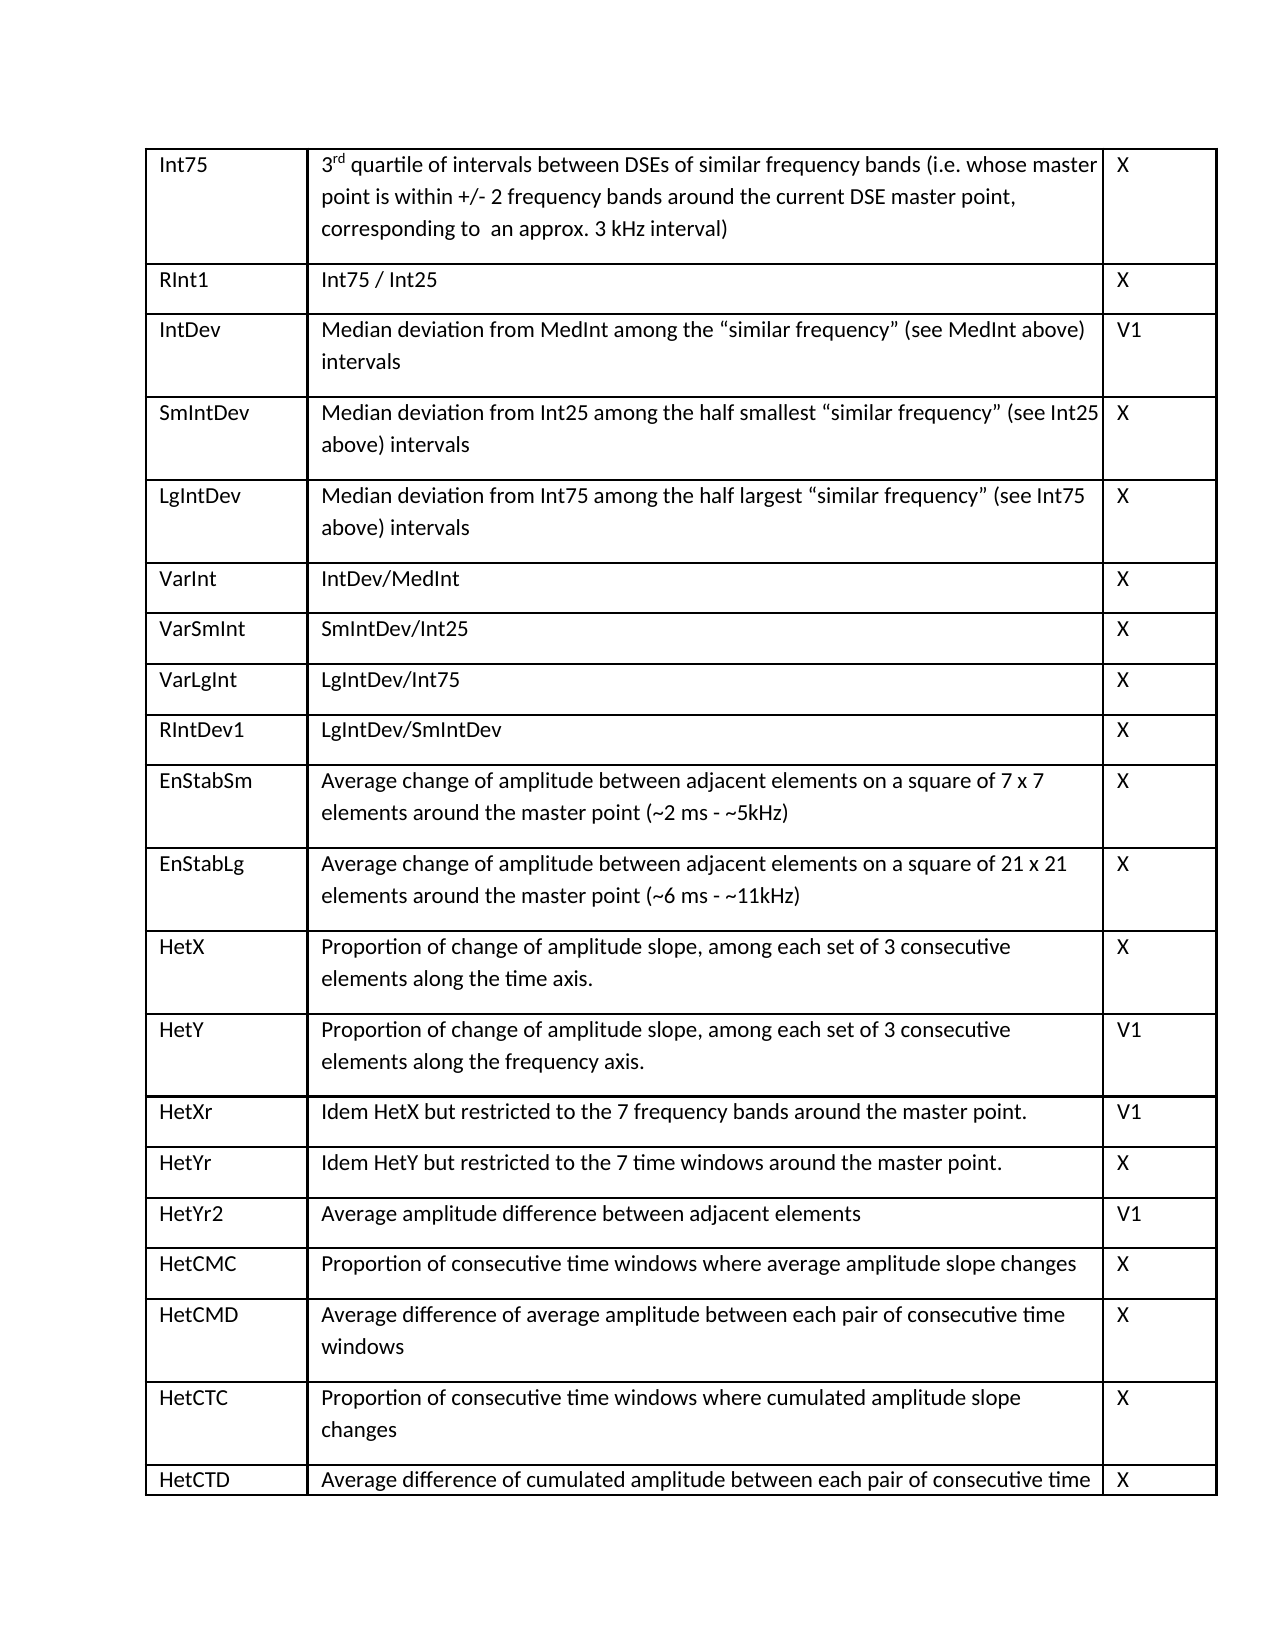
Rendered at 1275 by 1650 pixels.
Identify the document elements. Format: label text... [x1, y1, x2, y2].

table_cell SmIntDev [147, 398, 306, 479]
table_cell SmIntDev/Int25 [309, 614, 1102, 663]
table_cell Median deviation from Int25 among the half smallest “similar frequency” (see Int25 above) intervals [309, 398, 1102, 479]
table_cell HetCMC [147, 1249, 306, 1298]
table_cell X [1104, 1466, 1215, 1494]
table_cell LgIntDev/Int75 [309, 665, 1102, 713]
table_cell X [1104, 398, 1215, 479]
table_cell Average amplitude difference between adjacent elements [309, 1199, 1102, 1247]
table_cell Int75 / Int25 [309, 265, 1102, 313]
table_cell V1 [1104, 1015, 1215, 1095]
table_cell X [1104, 932, 1215, 1013]
table_cell Proportion of consecutive time windows where average amplitude slope changes [309, 1249, 1102, 1298]
table_cell HetCMD [147, 1300, 306, 1381]
table_cell EnStabLg [147, 849, 306, 930]
table_cell Int75 [147, 150, 306, 263]
table_cell HetY [147, 1015, 306, 1095]
table_cell VarInt [147, 564, 306, 612]
table_cell Idem HetX but restricted to the 7 frequency bands around the master point. [309, 1098, 1102, 1146]
table_cell HetYr2 [147, 1199, 306, 1247]
table_cell X [1104, 716, 1215, 764]
table_cell Median deviation from MedInt among the “similar frequency” (see MedInt above) intervals [309, 315, 1102, 396]
table_cell X [1104, 614, 1215, 663]
table_cell IntDev [147, 315, 306, 396]
table_cell X [1104, 665, 1215, 713]
table_cell X [1104, 265, 1215, 313]
table_cell Proportion of consecutive time windows where cumulated amplitude slope changes [309, 1383, 1102, 1463]
table_cell RInt1 [147, 265, 306, 313]
table_cell V1 [1104, 315, 1215, 396]
table_cell LgIntDev [147, 481, 306, 562]
table_cell HetCTD [147, 1466, 306, 1494]
table_cell HetCTC [147, 1383, 306, 1463]
table_cell X [1104, 564, 1215, 612]
table_cell Average difference of average amplitude between each pair of consecutive time windows [309, 1300, 1102, 1381]
table_cell V1 [1104, 1199, 1215, 1247]
table_cell X [1104, 1148, 1215, 1197]
table_cell HetXr [147, 1098, 306, 1146]
table_cell V1 [1104, 1098, 1215, 1146]
table_cell Median deviation from Int75 among the half largest “similar frequency” (see Int75 above) intervals [309, 481, 1102, 562]
table_cell HetYr [147, 1148, 306, 1197]
table_cell LgIntDev/SmIntDev [309, 716, 1102, 764]
table_cell Proportion of change of amplitude slope, among each set of 3 consecutive elements along the time axis. [309, 932, 1102, 1013]
table_cell RIntDev1 [147, 716, 306, 764]
table_cell X [1104, 150, 1215, 263]
table_cell X [1104, 1249, 1215, 1298]
table_cell Proportion of change of amplitude slope, among each set of 3 consecutive elements along the frequency axis. [309, 1015, 1102, 1095]
table_cell X [1104, 481, 1215, 562]
table_cell Average change of amplitude between adjacent elements on a square of 7 x 7 elements around the master point (~2 ms - ~5kHz) [309, 766, 1102, 847]
table_cell EnStabSm [147, 766, 306, 847]
table_cell Average change of amplitude between adjacent elements on a square of 21 x 21 elements around the master point (~6 ms - ~11kHz) [309, 849, 1102, 930]
table_cell Idem HetY but restricted to the 7 time windows around the master point. [309, 1148, 1102, 1197]
table_cell X [1104, 1300, 1215, 1381]
table_cell X [1104, 766, 1215, 847]
table_cell VarLgInt [147, 665, 306, 713]
table_cell X [1104, 1383, 1215, 1463]
table_cell 3rd quartile of intervals between DSEs of similar frequency bands (i.e. whose master point is within +/- 2 frequency bands around the current DSE master point, corresponding to an approx. 3 kHz interval) [309, 150, 1102, 263]
table_cell HetX [147, 932, 306, 1013]
table_cell IntDev/MedInt [309, 564, 1102, 612]
table_cell X [1104, 849, 1215, 930]
table_cell VarSmInt [147, 614, 306, 663]
table_cell Average difference of cumulated amplitude between each pair of consecutive time [309, 1466, 1102, 1494]
